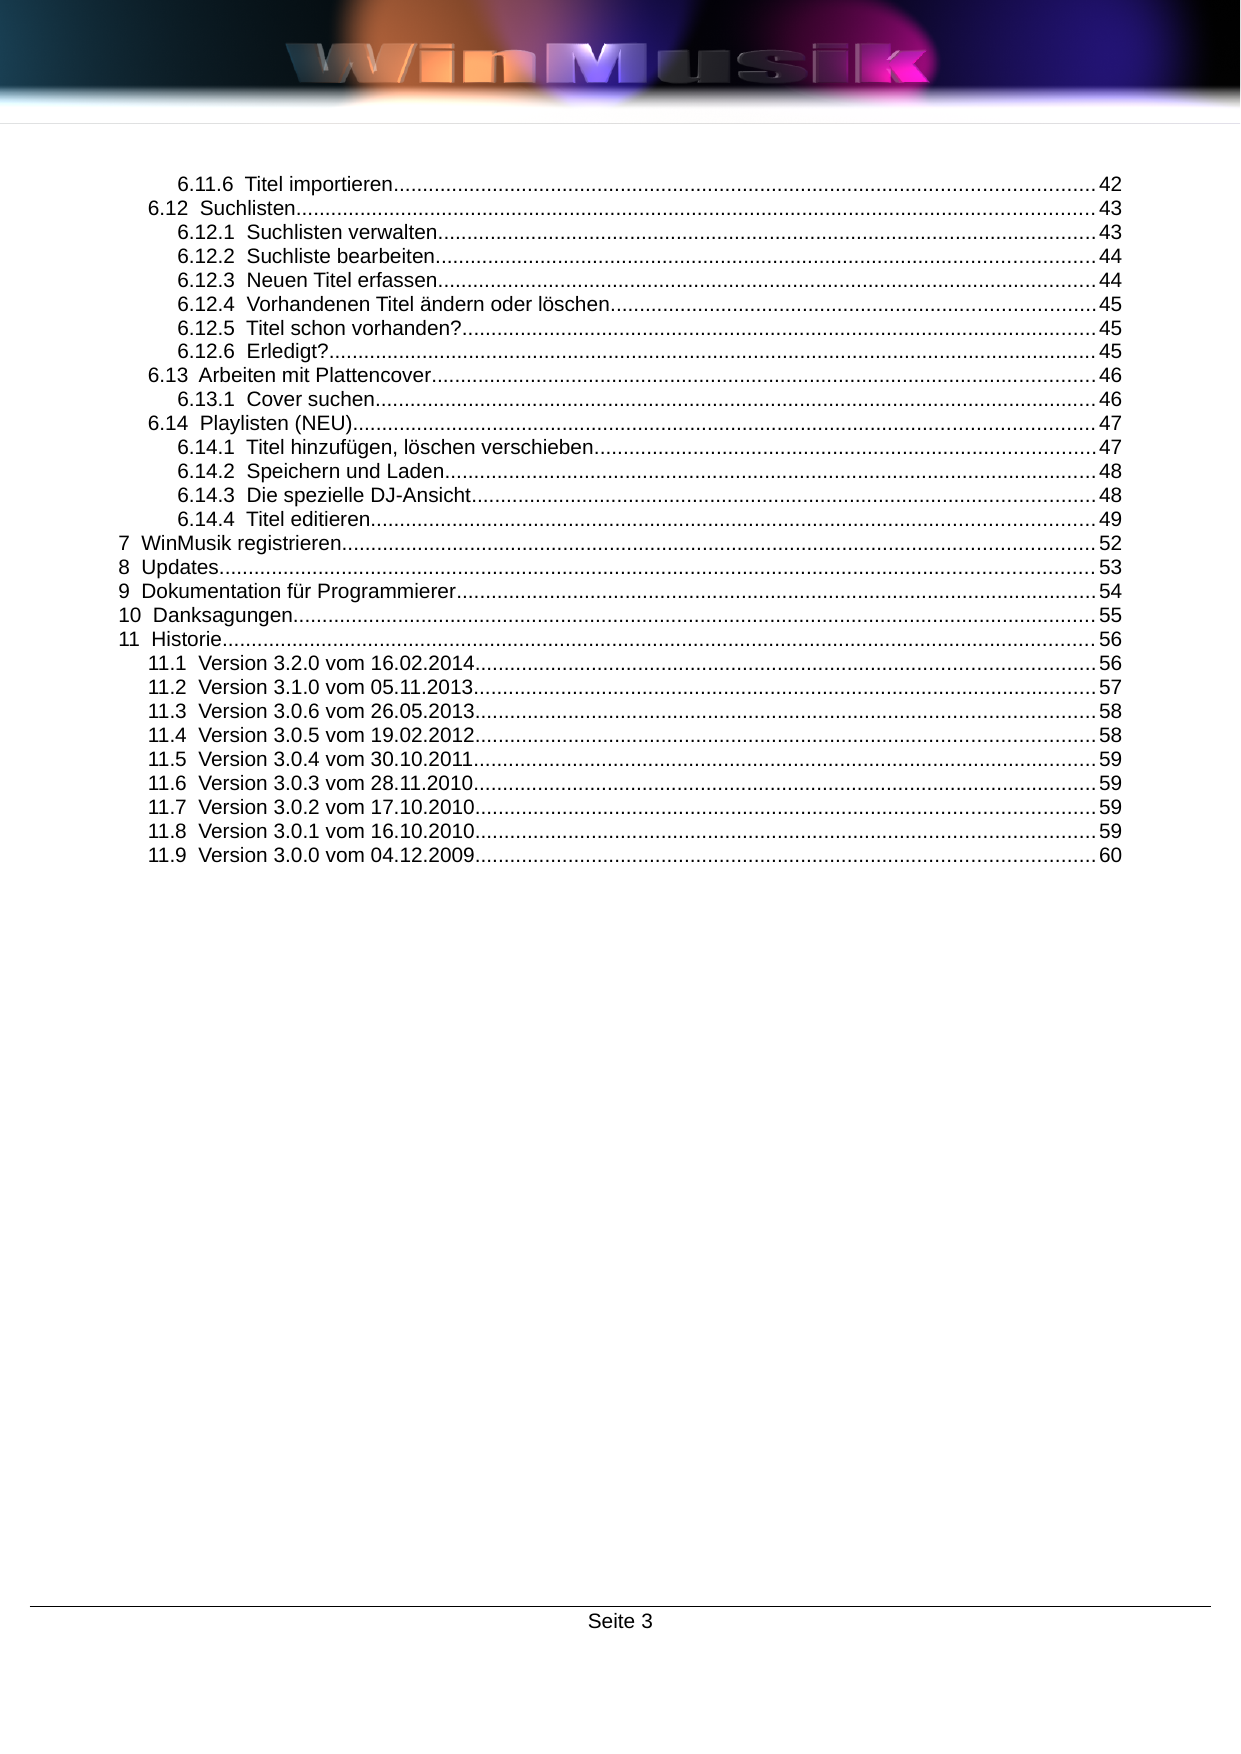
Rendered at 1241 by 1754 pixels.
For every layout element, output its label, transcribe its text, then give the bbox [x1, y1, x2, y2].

text 11.5 Version 3.0.4 vom 30.10.2011 59 [148, 747, 1122, 771]
text 6.14.2 Speichern und Laden 48 [177, 459, 1122, 483]
text 11.1 Version 3.2.0 vom 16.02.2014 56 [148, 651, 1122, 675]
text 8 Updates 53 [118, 555, 1122, 579]
text 9 Dokumentation für Programmierer 54 [118, 579, 1122, 603]
text 11.2 Version 3.1.0 vom 05.11.2013 57 [148, 675, 1122, 699]
text 11.9 Version 3.0.0 vom 04.12.2009 60 [148, 842, 1122, 866]
text 6.13 Arbeiten mit Plattencover 46 [148, 363, 1122, 387]
text 11.6 Version 3.0.3 vom 28.11.2010 59 [148, 771, 1122, 794]
text 6.11.6 Titel importieren 42 [177, 172, 1122, 196]
text 6.14.4 Titel editieren 49 [177, 507, 1122, 531]
text 6.12.6 Erledigt? 45 [177, 339, 1122, 363]
text 6.12.4 Vorhandenen Titel ändern oder löschen 45 [177, 291, 1122, 315]
text 6.12.2 Suchliste bearbeiten 44 [177, 243, 1122, 267]
text 6.14 Playlisten (NEU) 47 [148, 411, 1122, 435]
text 6.14.3 Die spezielle DJ-Ansicht 48 [177, 483, 1122, 507]
text 10 Danksagungen 55 [118, 603, 1122, 627]
text 11.3 Version 3.0.6 vom 26.05.2013 58 [148, 699, 1122, 723]
text 6.12.5 Titel schon vorhanden? 45 [177, 315, 1122, 339]
text 6.12 Suchlisten 43 [148, 196, 1122, 219]
text 7 WinMusik registrieren 52 [118, 531, 1122, 555]
text 11.8 Version 3.0.1 vom 16.10.2010 59 [148, 818, 1122, 842]
text 11.7 Version 3.0.2 vom 17.10.2010 59 [148, 794, 1122, 818]
text 6.13.1 Cover suchen 46 [177, 387, 1122, 411]
text 6.12.1 Suchlisten verwalten 43 [177, 219, 1122, 243]
text 6.12.3 Neuen Titel erfassen 44 [177, 267, 1122, 291]
text 6.14.1 Titel hinzufügen, löschen verschieben 47 [177, 435, 1122, 459]
text 11.4 Version 3.0.5 vom 19.02.2012 58 [148, 723, 1122, 747]
text 11 Historie 56 [118, 627, 1122, 651]
